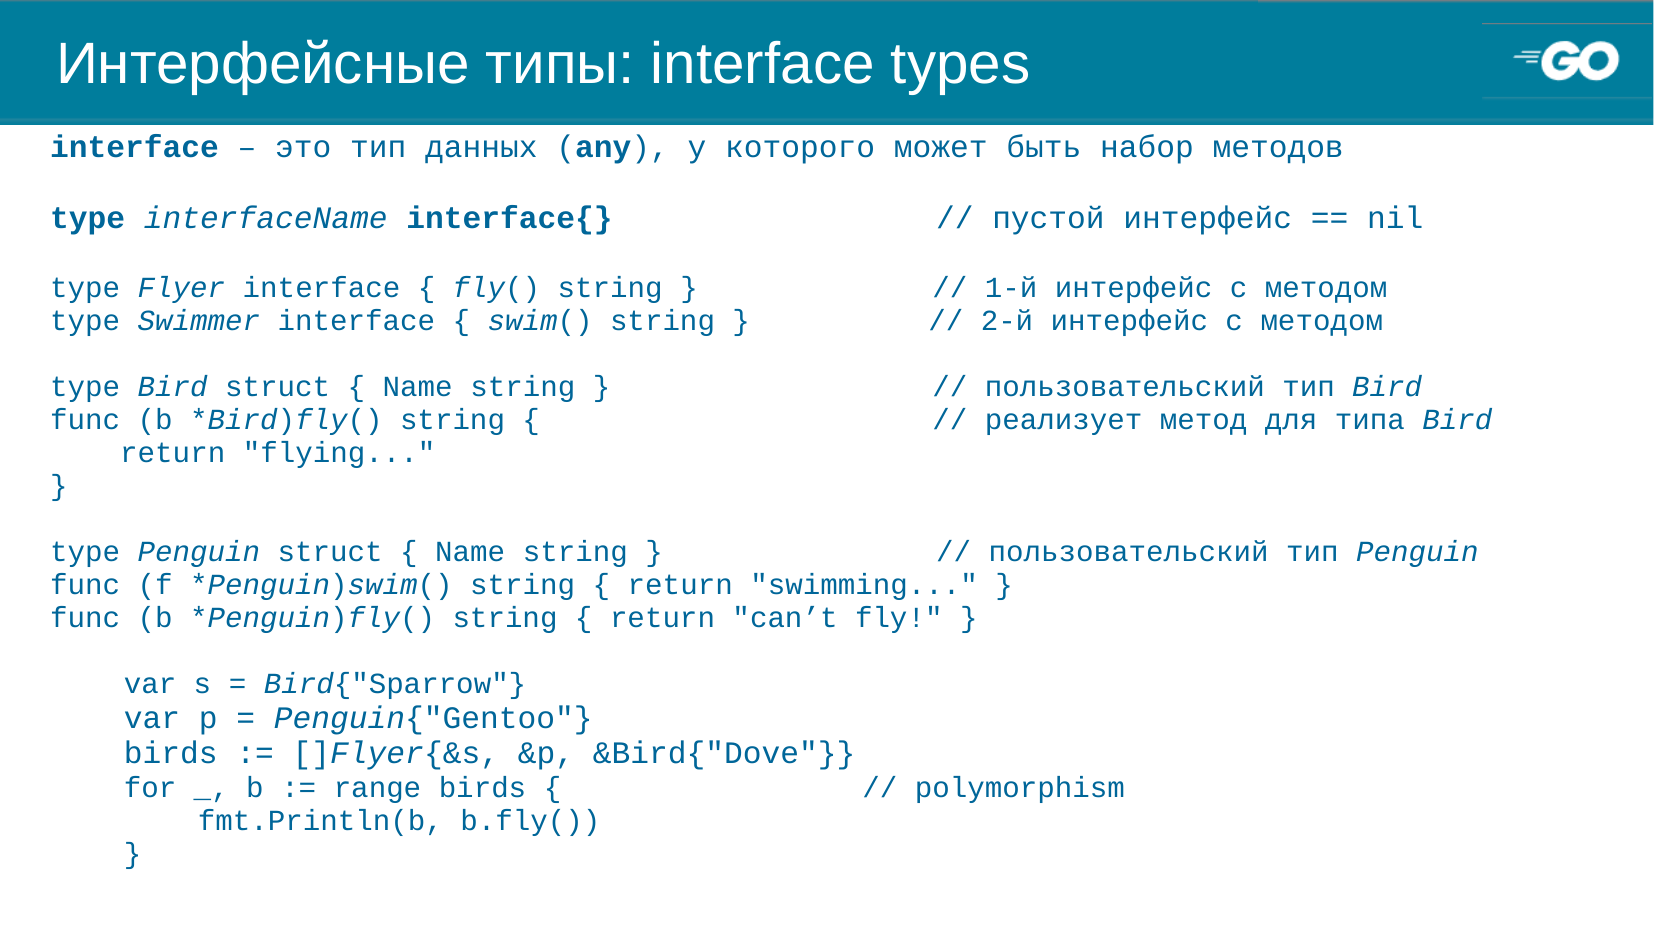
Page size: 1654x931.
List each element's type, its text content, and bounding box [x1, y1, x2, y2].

text_box Интерфейсные типы: interface types [41, 23, 1495, 104]
text_box interface – это тип данных (any), у которого может быть набор методов type interfaceName interface{} // пустой интерфейс == nil type Flyer interface { fly() string } // 1-й интерфейс с методом type Swimmer interface { swim() string } // 2-й интерфейс с методом type Bird struct { Name string } // пользовательский тип Bird func (b *Bird)fly() string { // реализует метод для типа Bird return "flying..." } type Penguin struct { Name string } // пользовательский тип Penguin func (f *Penguin)swim() string { return "swimming..." } func (b *Penguin)fly() string { return "can’t fly!" } var s = Bird{"Sparrow"} var p = Penguin{"Gentoo"} birds := []Flyer{&s, &p, &Bird{"Dove"}} for _, b := range birds { // polymorphism fmt.Println(b, b.fly()) } [35, 124, 1619, 898]
picture [1542, 41, 1619, 81]
